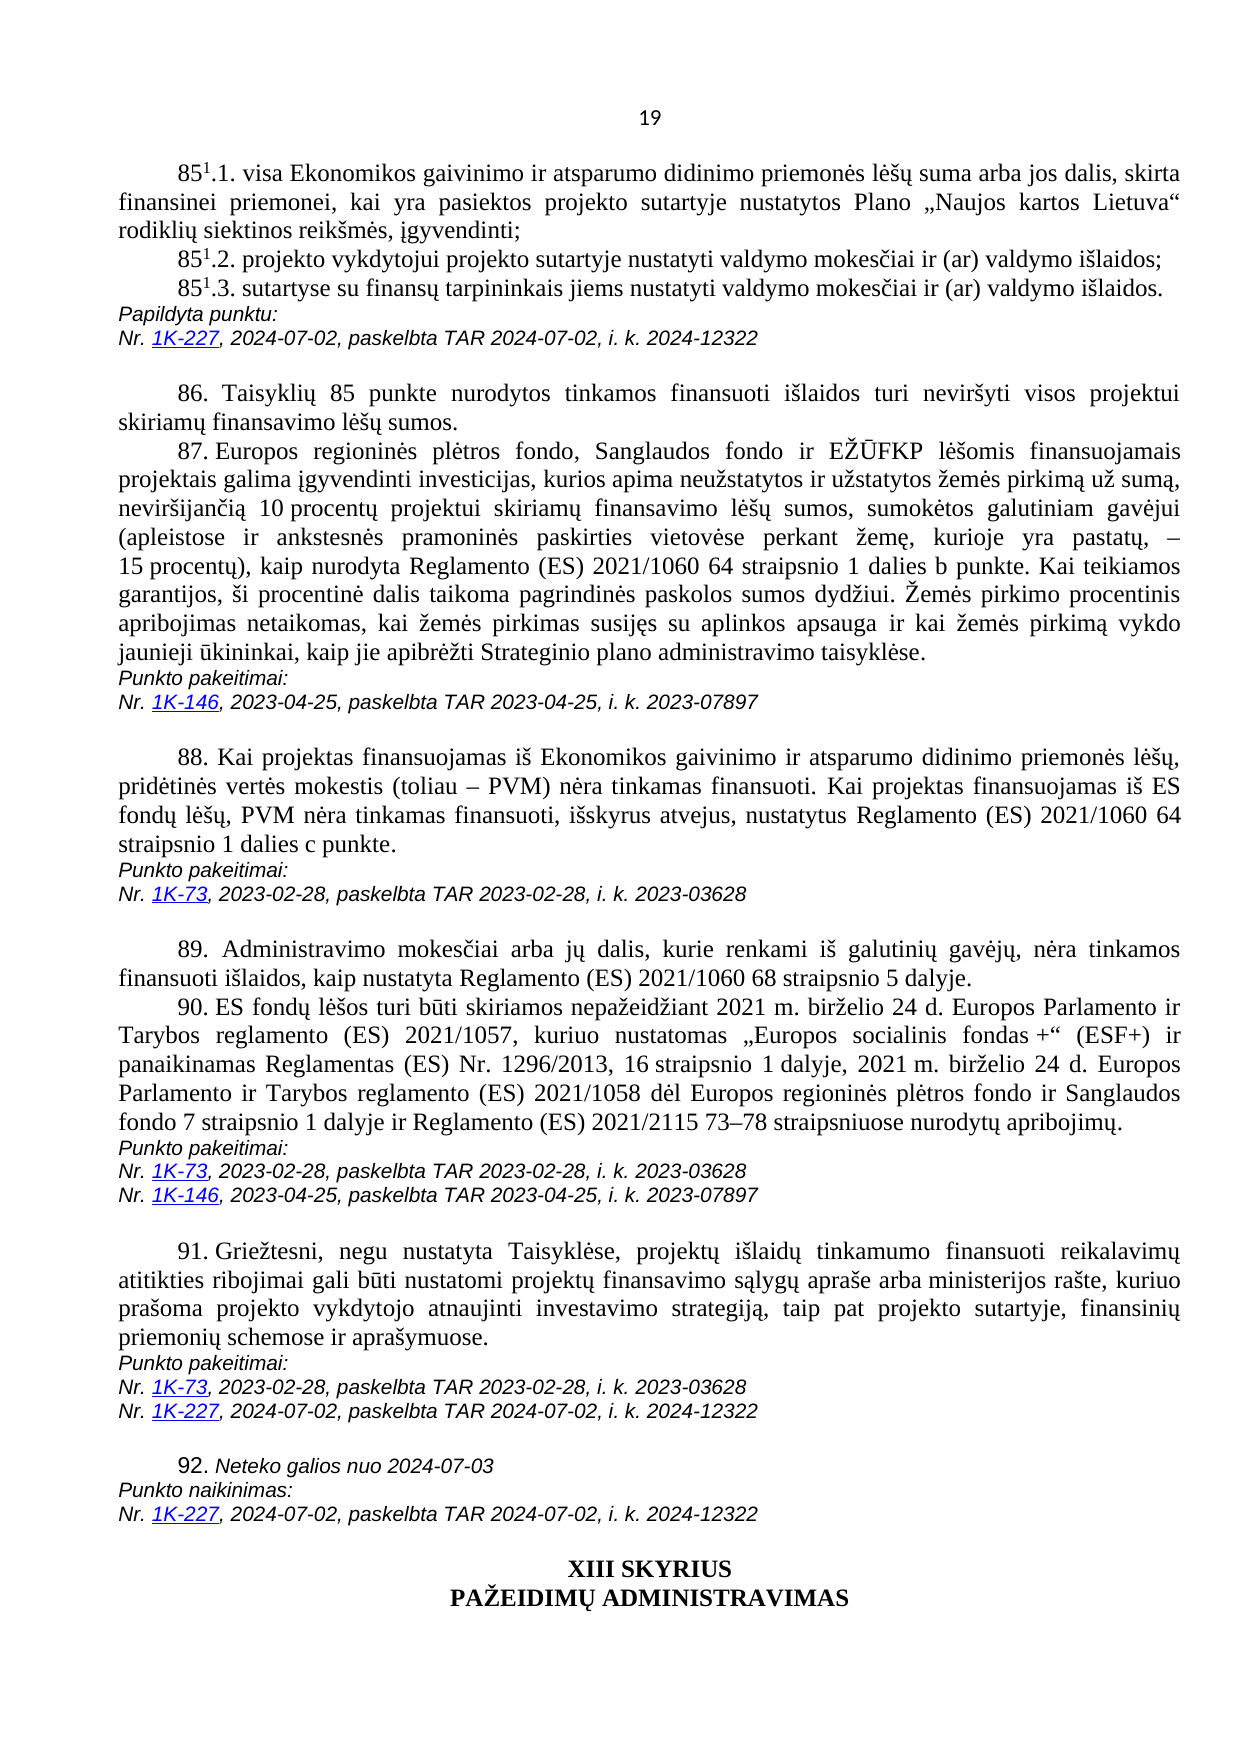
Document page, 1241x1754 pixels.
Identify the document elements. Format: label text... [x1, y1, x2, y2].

text Nr. 1K-73, 2023-02-28, paskelbta TAR 2023-02-28, i. k. 2023-03628 [118, 1159, 1181, 1183]
text 92. Neteko galios nuo 2024-07-03 [118, 1452, 1181, 1478]
text Nr. 1K-73, 2023-02-28, paskelbta TAR 2023-02-28, i. k. 2023-03628 [118, 881, 1181, 905]
text PAŽEIDIMŲ ADMINISTRAVIMAS [118, 1583, 1181, 1612]
text 851.2. projekto vykdytojui projekto sutartyje nustatyti valdymo mokesčiai ir (ar) valdymo išlaidos; [118, 244, 1181, 273]
text Punkto pakeitimai: [118, 1135, 1181, 1159]
text Nr. 1K-73, 2023-02-28, paskelbta TAR 2023-02-28, i. k. 2023-03628 [118, 1375, 1181, 1399]
text Nr. 1K-227, 2024-07-02, paskelbta TAR 2024-07-02, i. k. 2024-12322 [118, 1502, 1181, 1526]
text Papildyta punktu: [118, 302, 1181, 326]
text Nr. 1K-227, 2024-07-02, paskelbta TAR 2024-07-02, i. k. 2024-12322 [118, 1399, 1181, 1423]
text 851.1. visa Ekonomikos gaivinimo ir atsparumo didinimo priemonės lėšų suma arba jos dalis, skirta finansinei priemonei, kai yra pasiektos projekto sutartyje nustatytos Plano „Naujos kartos Lietuva“ rodiklių siektinos reikšmės, įgyvendinti; [118, 158, 1181, 244]
text 90. ES fondų lėšos turi būti skiriamos nepažeidžiant 2021 m. birželio 24 d. Europos Parlamento ir Tarybos reglamento (ES) 2021/1057, kuriuo nustatomas „Europos socialinis fondas +“ (ESF+) ir panaikinamas Reglamentas (ES) Nr. 1296/2013, 16 straipsnio 1 dalyje, 2021 m. birželio 24 d. Europos Parlamento ir Tarybos reglamento (ES) 2021/1058 dėl Europos regioninės plėtros fondo ir Sanglaudos fondo 7 straipsnio 1 dalyje ir Reglamento (ES) 2021/2115 73–78 straipsniuose nurodytų apribojimų. [118, 992, 1181, 1135]
text Punkto naikinimas: [118, 1478, 1181, 1502]
text 89. Administravimo mokesčiai arba jų dalis, kurie renkami iš galutinių gavėjų, nėra tinkamos finansuoti išlaidos, kaip nustatyta Reglamento (ES) 2021/1060 68 straipsnio 5 dalyje. [118, 934, 1181, 992]
text Nr. 1K-146, 2023-04-25, paskelbta TAR 2023-04-25, i. k. 2023-07897 [118, 690, 1181, 714]
text XIII SKYRIUS [118, 1554, 1181, 1583]
text 91. Griežtesni, negu nustatyta Taisyklėse, projektų išlaidų tinkamumo finansuoti reikalavimų atitikties ribojimai gali būti nustatomi projektų finansavimo sąlygų apraše arba ministerijos rašte, kuriuo prašoma projekto vykdytojo atnaujinti investavimo strategiją, taip pat projekto sutartyje, finansinių priemonių schemose ir aprašymuose. [118, 1236, 1181, 1351]
text Nr. 1K-146, 2023-04-25, paskelbta TAR 2023-04-25, i. k. 2023-07897 [118, 1183, 1181, 1207]
text 88. Kai projektas finansuojamas iš Ekonomikos gaivinimo ir atsparumo didinimo priemonės lėšų, pridėtinės vertės mokestis (toliau – PVM) nėra tinkamas finansuoti. Kai projektas finansuojamas iš ES fondų lėšų, PVM nėra tinkamas finansuoti, išskyrus atvejus, nustatytus Reglamento (ES) 2021/1060 64 straipsnio 1 dalies c punkte. [118, 742, 1181, 857]
text 86. Taisyklių 85 punkte nurodytos tinkamos finansuoti išlaidos turi neviršyti visos projektui skiriamų finansavimo lėšų sumos. [118, 378, 1181, 436]
text 87. Europos regioninės plėtros fondo, Sanglaudos fondo ir EŽŪFKP lėšomis finansuojamais projektais galima įgyvendinti investicijas, kurios apima neužstatytos ir užstatytos žemės pirkimą už sumą, neviršijančią 10 procentų projektui skiriamų finansavimo lėšų sumos, sumokėtos galutiniam gavėjui (apleistose ir ankstesnės pramoninės paskirties vietovėse perkant žemę, kurioje yra pastatų, – 15 procentų), kaip nurodyta Reglamento (ES) 2021/1060 64 straipsnio 1 dalies b punkte. Kai teikiamos garantijos, ši procentinė dalis taikoma pagrindinės paskolos sumos dydžiui. Žemės pirkimo procentinis apribojimas netaikomas, kai žemės pirkimas susijęs su aplinkos apsauga ir kai žemės pirkimą vykdo jaunieji ūkininkai, kaip jie apibrėžti Strateginio plano administravimo taisyklėse. [118, 436, 1181, 666]
text Punkto pakeitimai: [118, 1351, 1181, 1375]
text Punkto pakeitimai: [118, 857, 1181, 881]
text Nr. 1K-227, 2024-07-02, paskelbta TAR 2024-07-02, i. k. 2024-12322 [118, 326, 1181, 349]
text 851.3. sutartyse su finansų tarpininkais jiems nustatyti valdymo mokesčiai ir (ar) valdymo išlaidos. [118, 273, 1181, 302]
text Punkto pakeitimai: [118, 666, 1181, 690]
